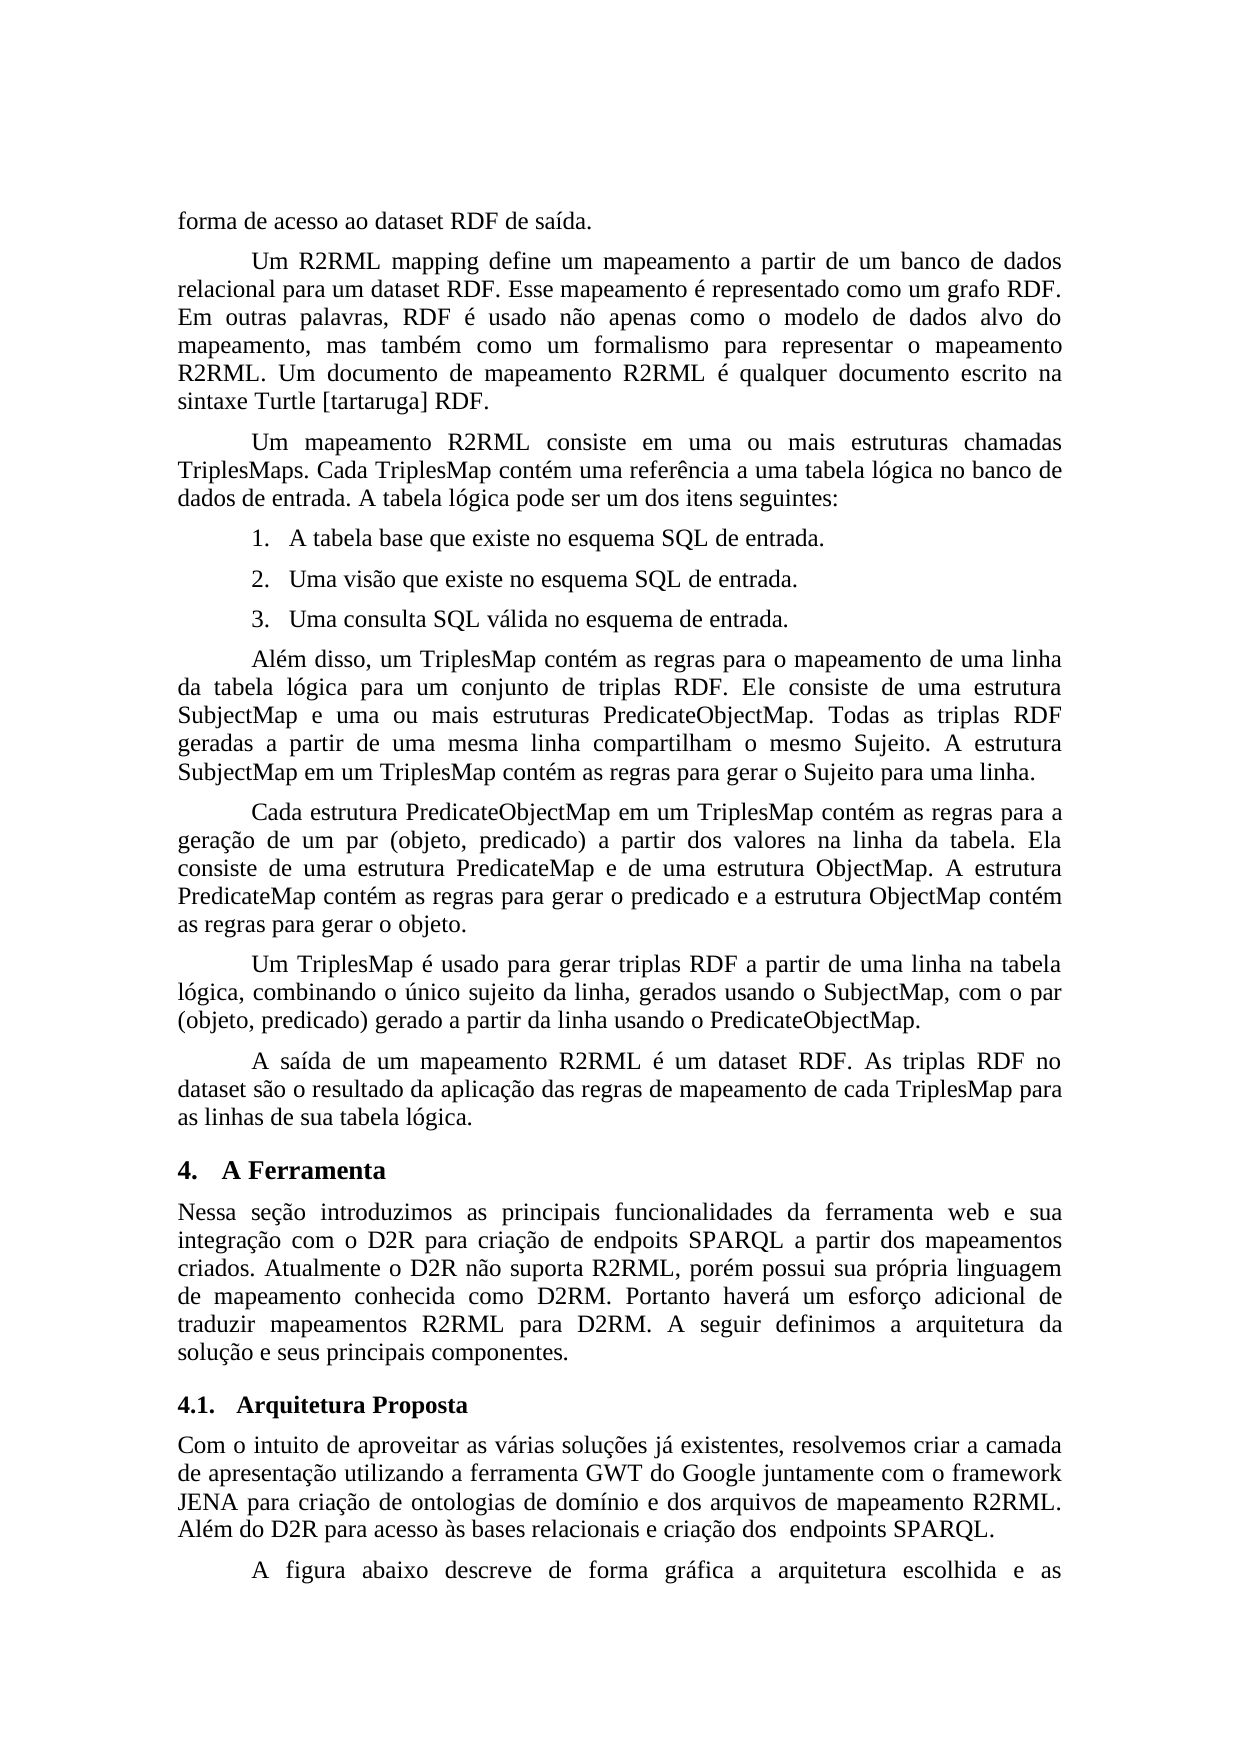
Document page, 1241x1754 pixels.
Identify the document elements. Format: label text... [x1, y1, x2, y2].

list Uma consulta SQL válida no esquema de entrada. [251, 605, 1063, 633]
text Com o intuito de aproveitar as várias soluções já existentes, resolvemos criar a camada de apresentação utilizando a ferramenta GWT do Google juntamente com o framework JENA para criação de ontologias de domínio e dos arquivos de mapeamento R2RML. Além do D2R para acesso às bases relacionais e criação dos endpoints SPARQL. [177, 1431, 1063, 1543]
text A figura abaixo descreve de forma gráfica a arquitetura escolhida e as [177, 1556, 1063, 1584]
text forma de acesso ao dataset RDF de saída. [177, 207, 1063, 235]
text Além disso, um TriplesMap contém as regras para o mapeamento de uma linha da tabela lógica para um conjunto de triplas RDF. Ele consiste de uma estrutura SubjectMap e uma ou mais estruturas PredicateObjectMap. Todas as triplas RDF geradas a partir de uma mesma linha compartilham o mesmo Sujeito. A estrutura SubjectMap em um TriplesMap contém as regras para gerar o Sujeito para uma linha. [177, 645, 1063, 785]
text Cada estrutura PredicateObjectMap em um TriplesMap contém as regras para a geração de um par (objeto, predicado) a partir dos valores na linha da tabela. Ela consiste de uma estrutura PredicateMap e de uma estrutura ObjectMap. A estrutura PredicateMap contém as regras para gerar o predicado e a estrutura ObjectMap contém as regras para gerar o objeto. [177, 798, 1063, 938]
title Arquitetura Proposta [177, 1391, 1063, 1419]
text Um TriplesMap é usado para gerar triplas RDF a partir de uma linha na tabela lógica, combinando o único sujeito da linha, gerados usando o SubjectMap, com o par (objeto, predicado) gerado a partir da linha usando o PredicateObjectMap. [177, 950, 1063, 1034]
text Um R2RML mapping define um mapeamento a partir de um banco de dados relacional para um dataset RDF. Esse mapeamento é representado como um grafo RDF. Em outras palavras, RDF é usado não apenas como o modelo de dados alvo do mapeamento, mas também como um formalismo para representar o mapeamento R2RML. Um documento de mapeamento R2RML é qualquer documento escrito na sintaxe Turtle [tartaruga] RDF. [177, 247, 1063, 415]
text Um mapeamento R2RML consiste em uma ou mais estruturas chamadas TriplesMaps. Cada TriplesMap contém uma referência a uma tabela lógica no banco de dados de entrada. A tabela lógica pode ser um dos itens seguintes: [177, 428, 1063, 512]
text A saída de um mapeamento R2RML é um dataset RDF. As triplas RDF no dataset são o resultado da aplicação das regras de mapeamento de cada TriplesMap para as linhas de sua tabela lógica. [177, 1047, 1063, 1131]
title A Ferramenta [177, 1156, 1063, 1186]
list Uma visão que existe no esquema SQL de entrada. [251, 564, 1063, 592]
text Nessa seção introduzimos as principais funcionalidades da ferramenta web e sua integração com o D2R para criação de endpoits SPARQL a partir dos mapeamentos criados. Atualmente o D2R não suporta R2RML, porém possui sua própria linguagem de mapeamento conhecida como D2RM. Portanto haverá um esforço adicional de traduzir mapeamentos R2RML para D2RM. A seguir definimos a arquitetura da solução e seus principais componentes. [177, 1198, 1063, 1366]
list A tabela base que existe no esquema SQL de entrada. [251, 524, 1063, 552]
